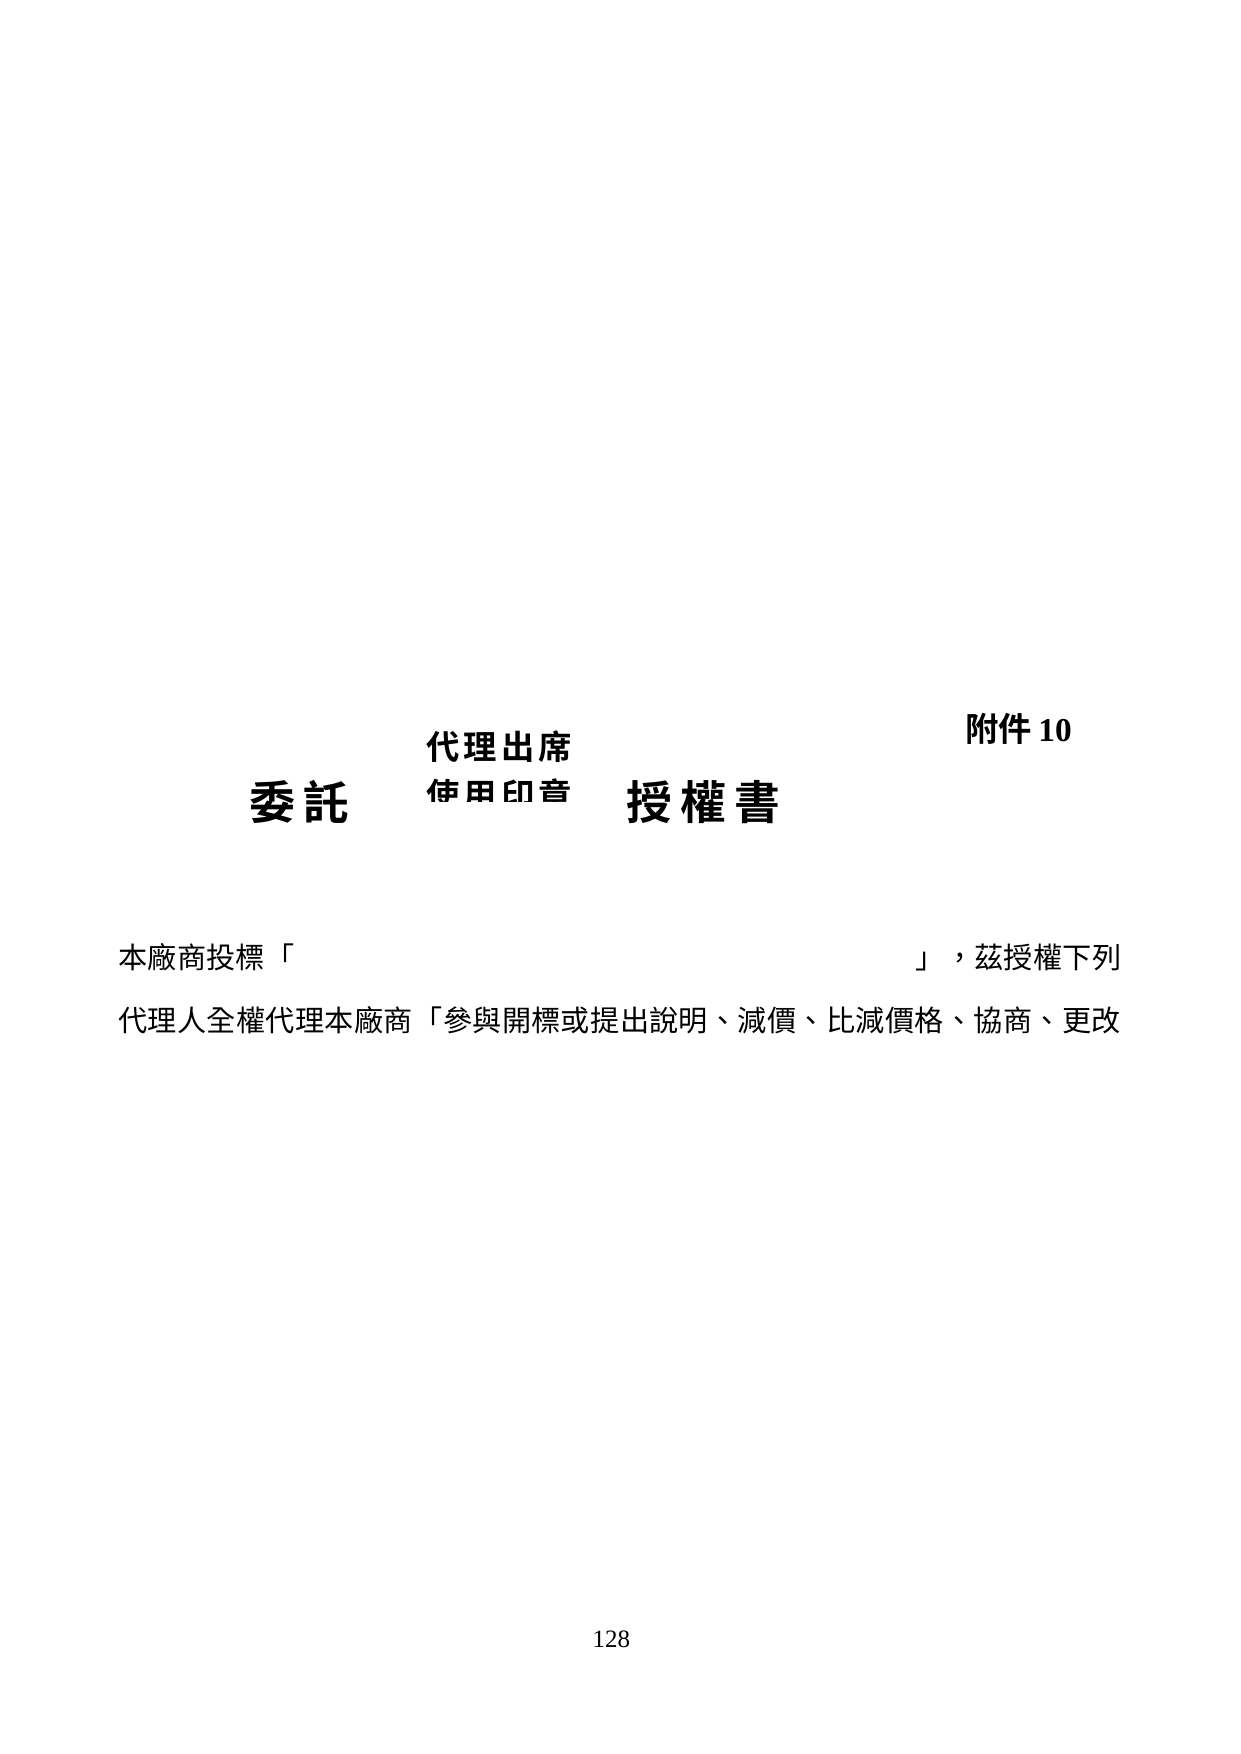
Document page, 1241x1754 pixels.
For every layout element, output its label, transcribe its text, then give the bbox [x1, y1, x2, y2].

text 本廠商投標「 」，茲授權下列代理人全權代理本廠商「參與開標或提出說明、減價、比減價格、協商、更改 [118, 914, 1122, 1039]
text 使用印章 [426, 769, 609, 801]
text 代理出席 [426, 721, 609, 769]
text 委託 授權書 [118, 693, 1122, 852]
text 附件10 [965, 695, 1082, 753]
